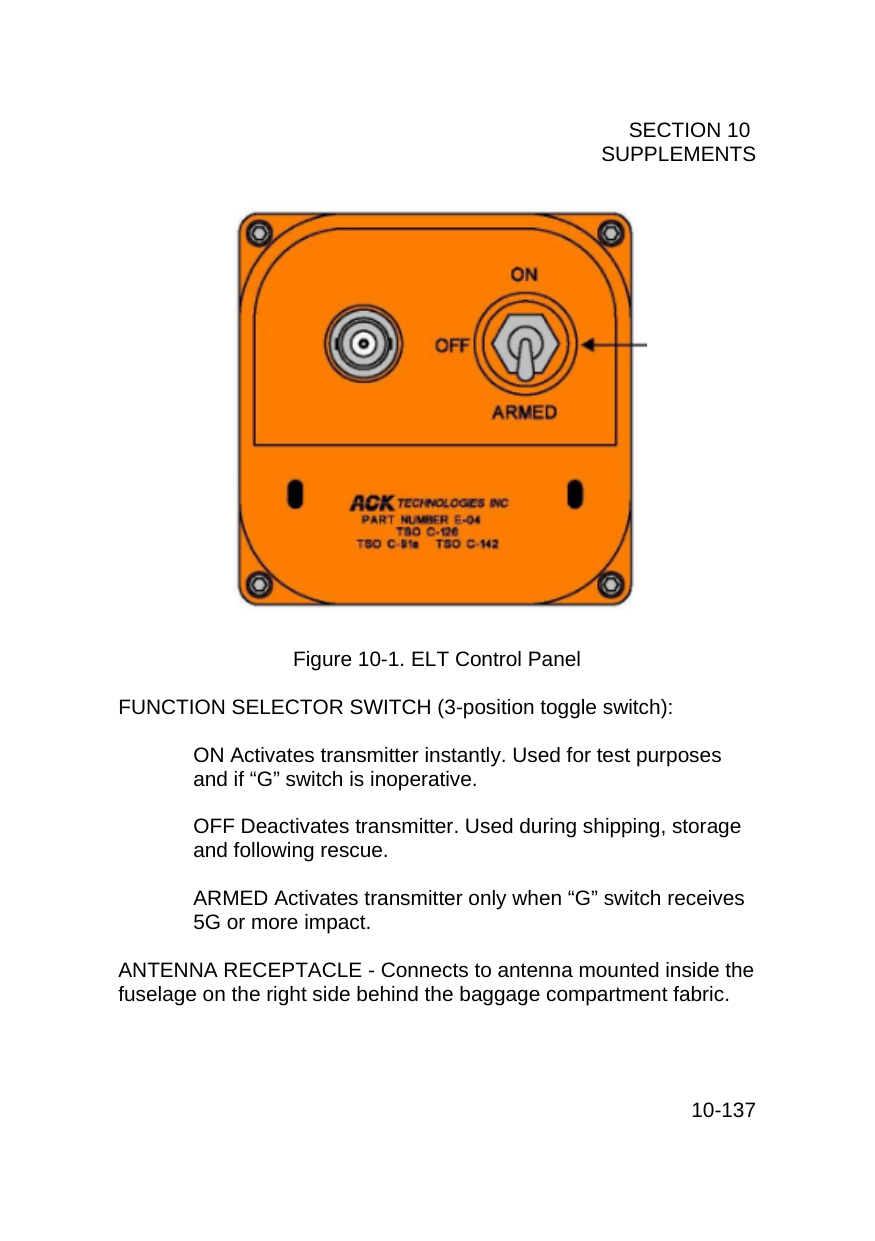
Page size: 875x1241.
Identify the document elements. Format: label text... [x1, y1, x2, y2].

list OFF Deactivates transmitter. Used during shipping, storage and following rescue. [156, 814, 756, 862]
picture [226, 196, 648, 623]
text FUNCTION SELECTOR SWITCH (3-position toggle switch): [118, 694, 756, 718]
text ANTENNA RECEPTACLE - Connects to antenna mounted inside the fuselage on the right side behind the baggage compartment fabric. [118, 958, 756, 1006]
list ARMED Activates transmitter only when “G” switch receives 5G or more impact. [156, 886, 756, 934]
text Figure 10-1. ELT Control Panel [118, 647, 756, 671]
list ON Activates transmitter instantly. Used for test purposes and if “G” switch is inoperative. [156, 742, 756, 790]
